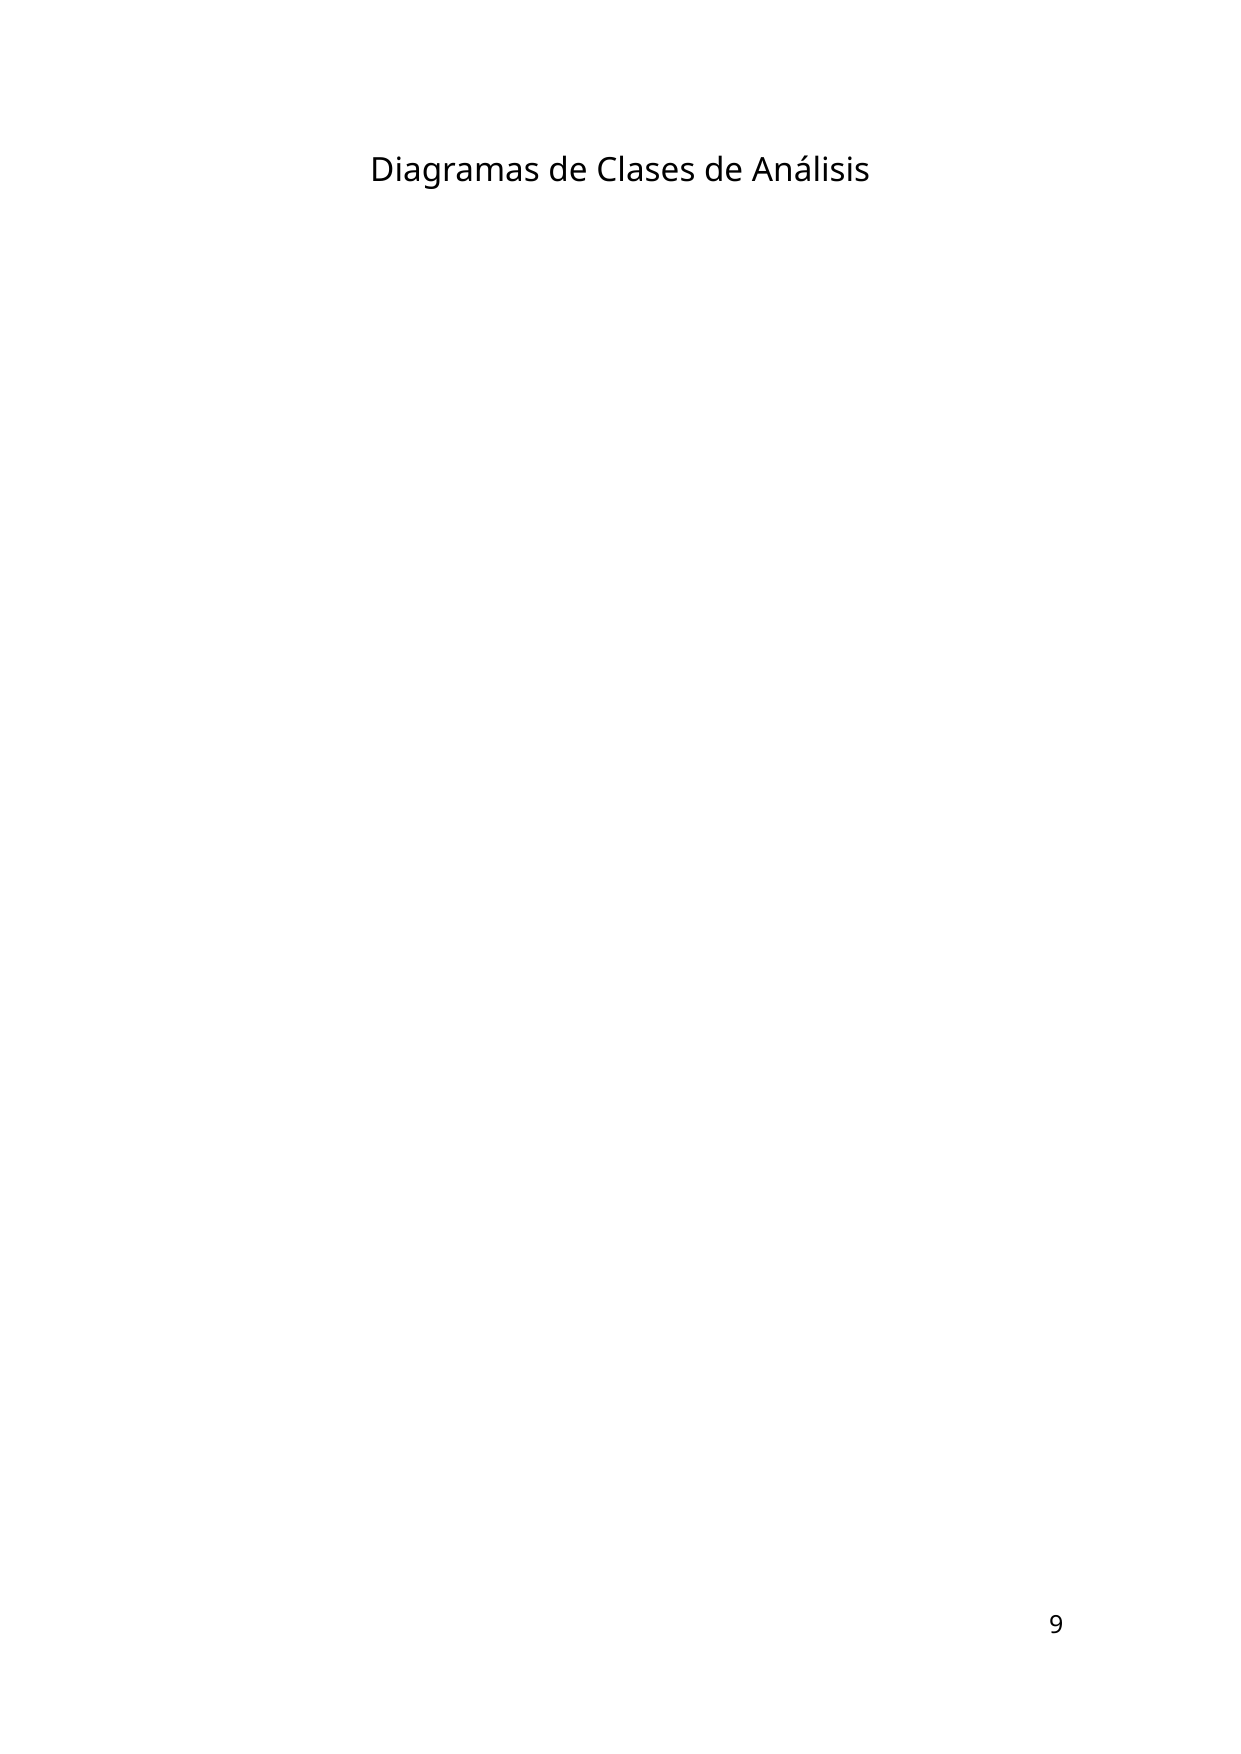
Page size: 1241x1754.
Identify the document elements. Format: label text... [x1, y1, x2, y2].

subtitle Diagramas de Clases de Análisis [177, 146, 1063, 192]
